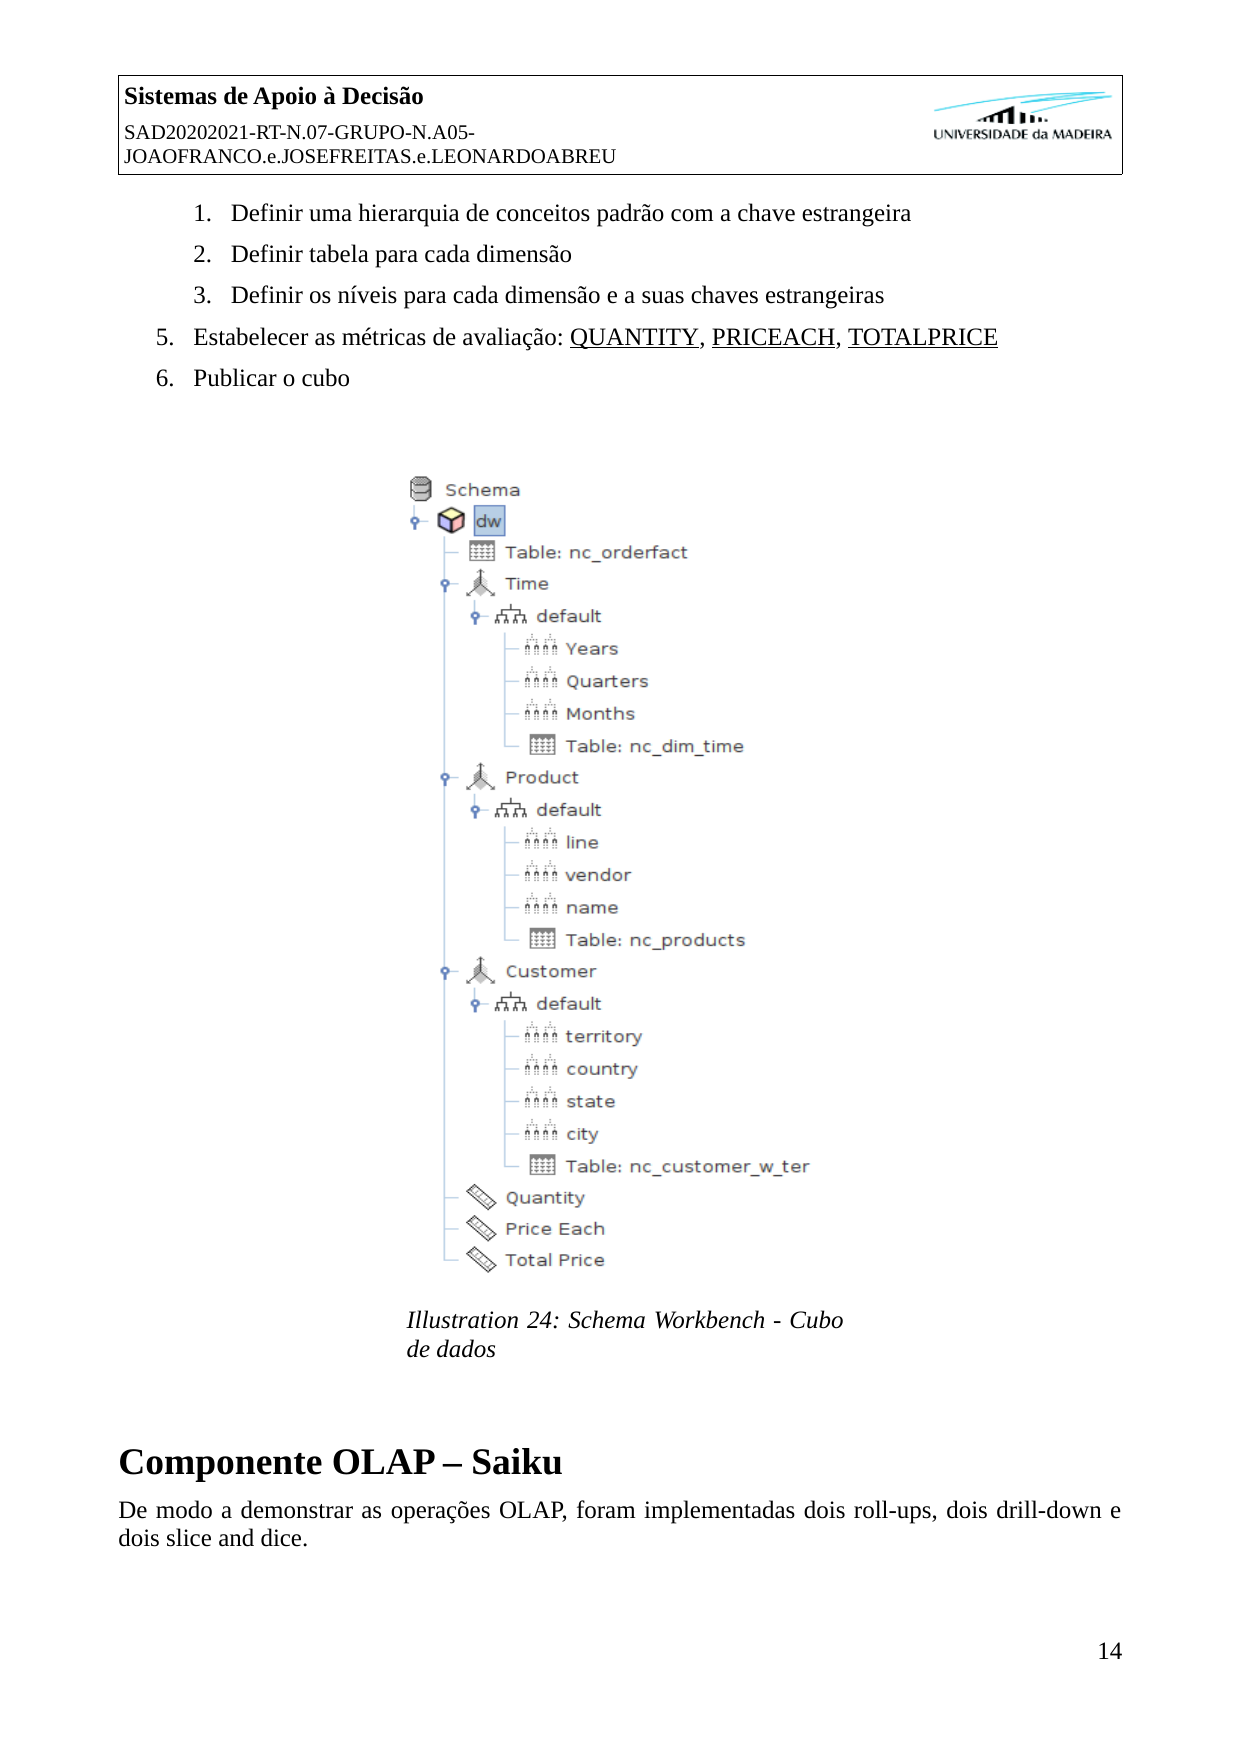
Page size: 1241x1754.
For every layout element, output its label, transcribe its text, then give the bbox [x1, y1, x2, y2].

list Definir tabela para cada dimensão [193, 239, 1122, 268]
subtitle Componente OLAP – Saiku [118, 1439, 1122, 1482]
text Illustration 24: Schema Workbench - Cubo de dados [406, 1300, 846, 1363]
text De modo a demonstrar as operações OLAP, foram implementadas dois roll-ups, dois drill-down e dois slice and dice. [118, 1495, 1122, 1552]
list Definir uma hierarquia de conceitos padrão com a chave estrangeira [193, 198, 1122, 227]
list Estabelecer as métricas de avaliação: QUANTITY, PRICEACH, TOTALPRICE [156, 322, 1122, 351]
list Definir os níveis para cada dimensão e a suas chaves estrangeiras [193, 281, 1122, 309]
picture [406, 474, 846, 1300]
picture [919, 80, 1120, 146]
list Publicar o cubo [156, 363, 1122, 392]
